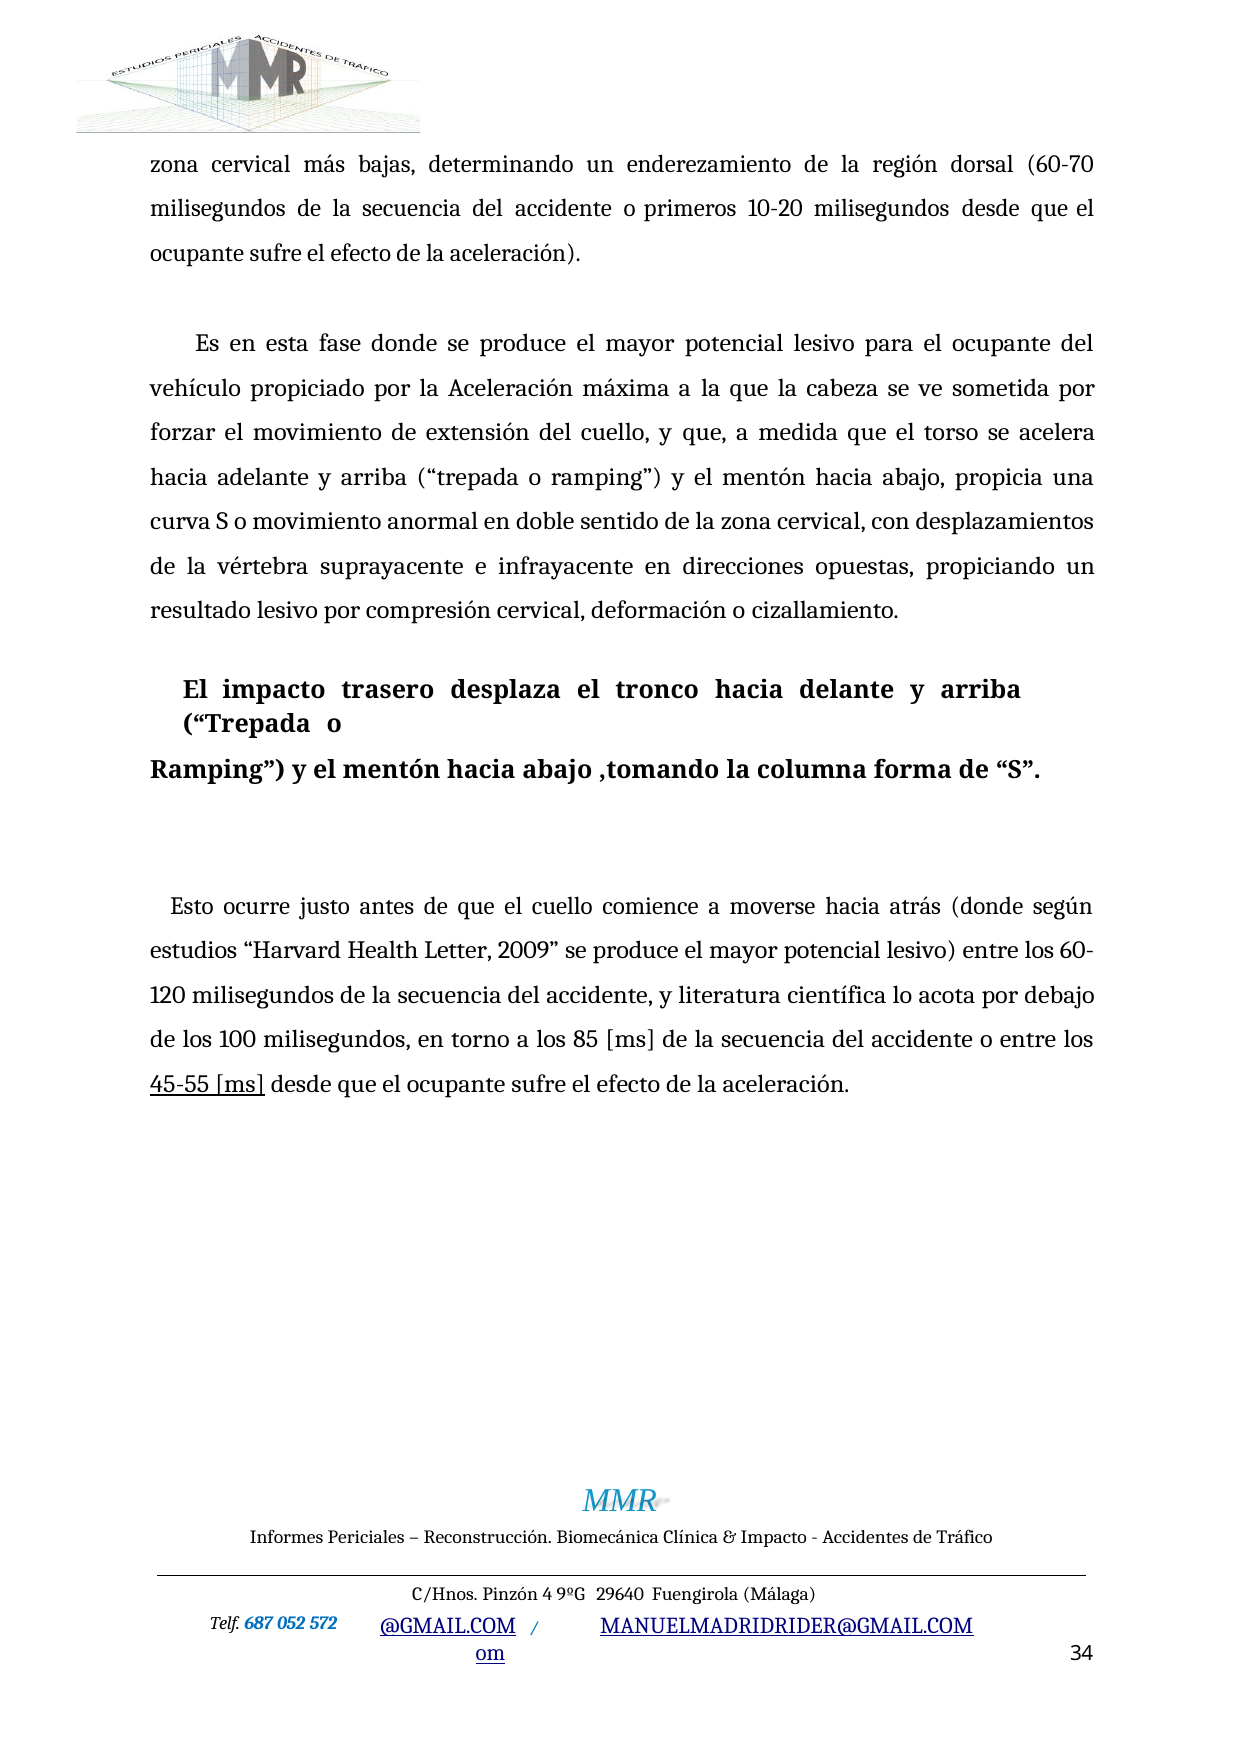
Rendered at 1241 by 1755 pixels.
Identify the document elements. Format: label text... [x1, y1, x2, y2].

text Es en esta fase donde se produce el mayor potencial lesivo para el ocupante del vehículo propiciado por la Aceleración máxima a la que la cabeza se ve sometida por forzar el movimiento de extensión del cuello, y que, a medida que el torso se acelera hacia adelante y arriba (“trepada o ramping”) y el mentón hacia abajo, propicia una curva S o movimiento anormal en doble sentido de la zona cervical, con desplazamientos de la vértebra suprayacente e infrayacente en direcciones opuestas, propiciando un resultado lesivo por compresión cervical, deformación o cizallamiento. [150, 329, 1096, 625]
text zona cervical más bajas, determinando un enderezamiento de la región dorsal (60-70 milisegundos de la secuencia del accidente o primeros 10-20 milisegundos desde que el ocupante sufre el efecto de la aceleración). [150, 149, 1095, 267]
text Esto ocurre justo antes de que el cuello comience a moverse hacia atrás (donde según estudios “Harvard Health Letter, 2009” se produce el mayor potencial lesivo) entre los 60-120 milisegundos de la secuencia del accidente, y literatura científica lo acota por debajo de los 100 milisegundos, en torno a los 85 [ms] de la secuencia del accidente o entre los 45-55 [ms] desde que el ocupante sufre el efecto de la aceleración. [150, 892, 1095, 1099]
text Ramping”) y el mentón hacia abajo ,tomando la columna forma de “S”. [150, 751, 1152, 786]
subtitle El impacto trasero desplaza el tronco hacia delante y arriba (“Trepada o [183, 672, 1152, 740]
